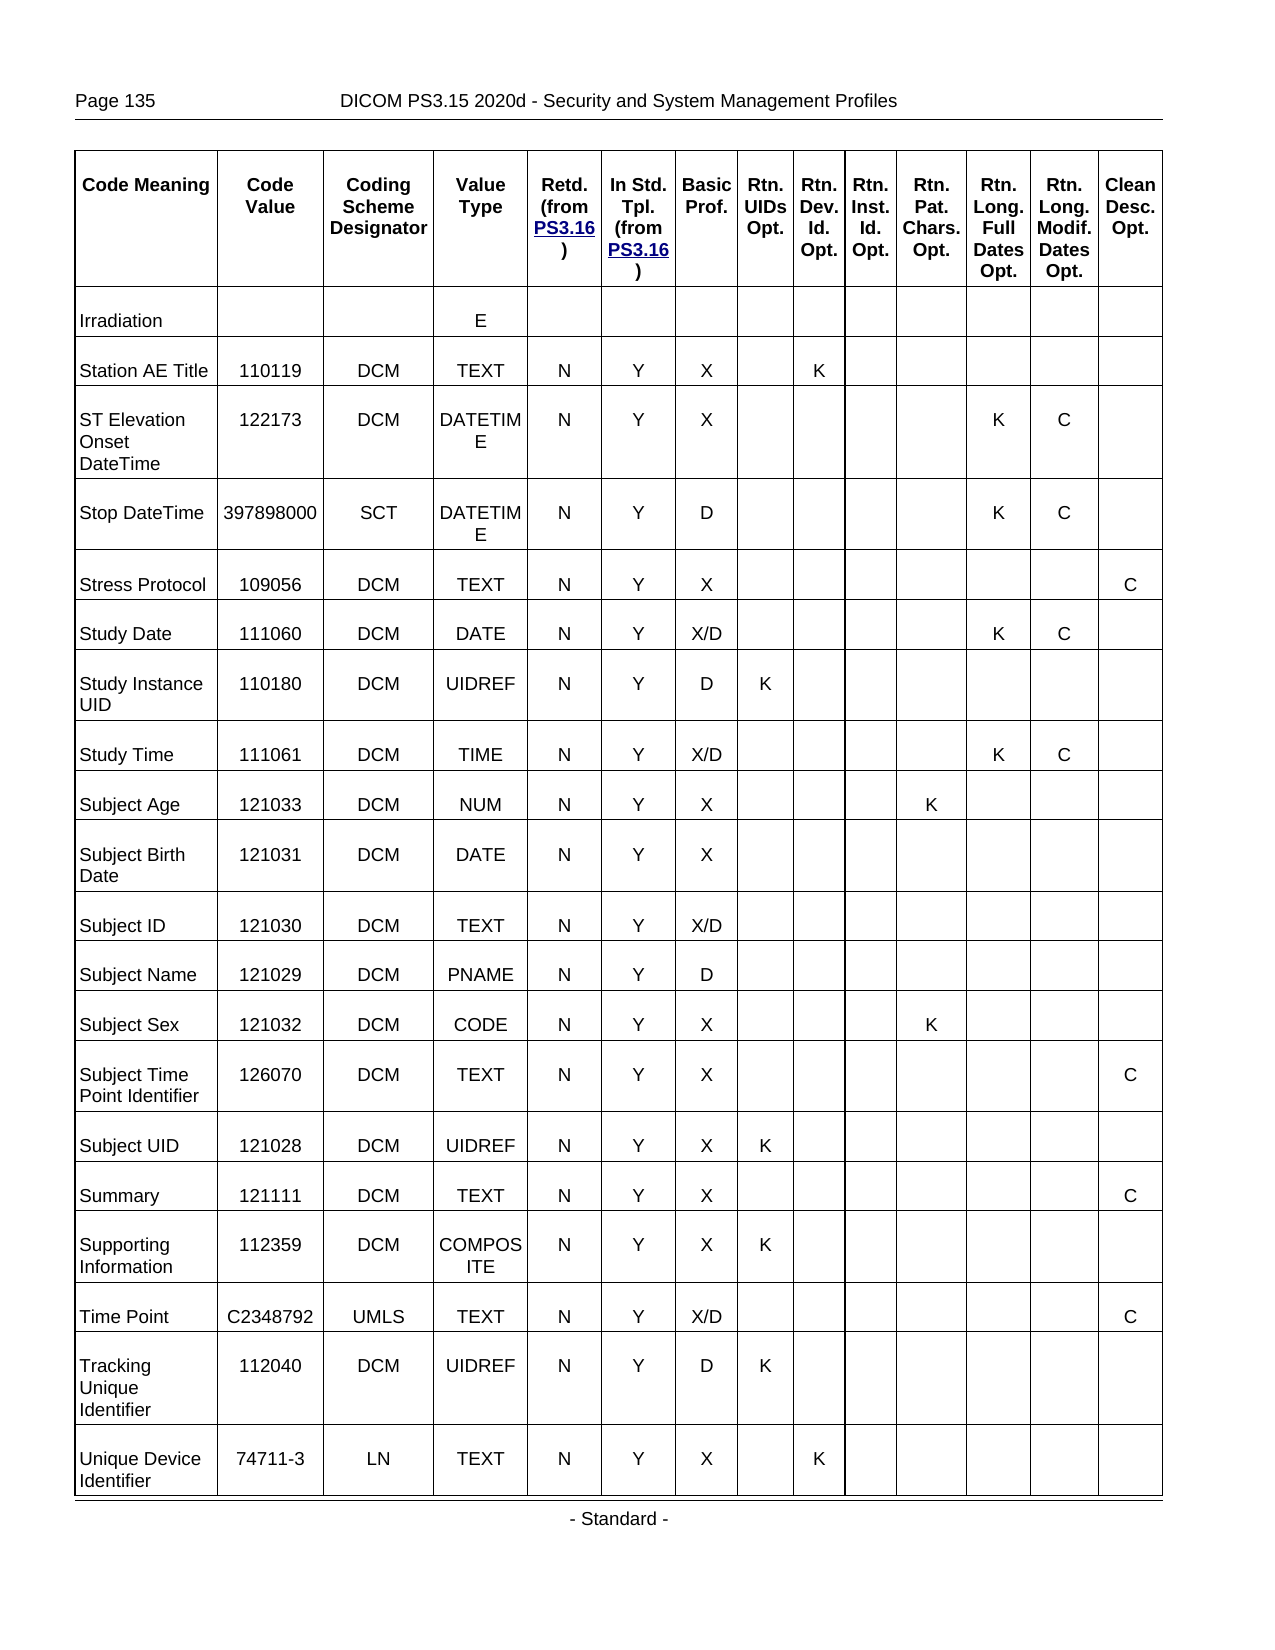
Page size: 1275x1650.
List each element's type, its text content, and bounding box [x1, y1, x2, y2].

table_header In Std. Tpl. (from PS3.16) [602, 151, 675, 286]
table_cell N [528, 1041, 601, 1111]
table_cell Y [602, 600, 675, 649]
table_cell Study Time [76, 721, 217, 770]
table_cell [1099, 600, 1162, 649]
table_cell [738, 386, 793, 478]
table_cell [794, 820, 844, 891]
table_cell [1099, 386, 1162, 478]
table_cell Y [602, 1425, 675, 1495]
table_cell N [528, 820, 601, 891]
table_cell [846, 650, 896, 720]
table_cell C [1099, 550, 1162, 599]
table_cell X [676, 1041, 737, 1111]
table_cell [1099, 941, 1162, 990]
table_cell [1031, 1041, 1098, 1111]
table_cell [846, 479, 896, 549]
table_cell DATE [434, 820, 527, 891]
table_cell [846, 1211, 896, 1282]
table_cell 122173 [218, 386, 323, 478]
table_cell [1099, 820, 1162, 891]
table_cell [897, 1162, 966, 1210]
table_cell 121028 [218, 1112, 323, 1161]
table_cell [967, 1041, 1030, 1111]
table_cell Y [602, 892, 675, 940]
table_cell [794, 386, 844, 478]
table_cell 126070 [218, 1041, 323, 1111]
table_cell Y [602, 1162, 675, 1210]
table_cell [1031, 550, 1098, 599]
table_cell [846, 721, 896, 770]
table_cell [846, 550, 896, 599]
table_cell C2348792 [218, 1283, 323, 1331]
table_cell DCM [324, 721, 433, 770]
table_cell [897, 287, 966, 336]
table_cell TEXT [434, 1425, 527, 1495]
table_cell [967, 1425, 1030, 1495]
table_cell [1031, 991, 1098, 1040]
table_cell Subject ID [76, 892, 217, 940]
table_cell PNAME [434, 941, 527, 990]
table_cell [1031, 771, 1098, 819]
table_cell [1031, 287, 1098, 336]
table_cell [846, 1425, 896, 1495]
table_cell [897, 1425, 966, 1495]
table_cell DCM [324, 386, 433, 478]
table_cell TIME [434, 721, 527, 770]
table_cell N [528, 771, 601, 819]
table_cell N [528, 386, 601, 478]
table_cell [846, 1332, 896, 1424]
table_cell [794, 1332, 844, 1424]
table_cell Stop DateTime [76, 479, 217, 549]
table_cell DCM [324, 1211, 433, 1282]
table_cell X/D [676, 892, 737, 940]
table_header Rtn. Long. Full Dates Opt. [967, 151, 1030, 286]
table_cell Unique Device Identifier [76, 1425, 217, 1495]
table_cell Time Point [76, 1283, 217, 1331]
table_cell 74711-3 [218, 1425, 323, 1495]
table_cell TEXT [434, 1283, 527, 1331]
table_cell TEXT [434, 892, 527, 940]
table_cell [967, 1162, 1030, 1210]
table_cell 121032 [218, 991, 323, 1040]
table_cell [794, 1112, 844, 1161]
table_cell DCM [324, 1162, 433, 1210]
table_cell CODE [434, 991, 527, 1040]
table_cell [897, 820, 966, 891]
table_cell Station AE Title [76, 337, 217, 385]
table_cell N [528, 1283, 601, 1331]
table_header Value Type [434, 151, 527, 286]
table_cell DCM [324, 820, 433, 891]
table_cell [967, 1283, 1030, 1331]
table_cell Subject Time Point Identifier [76, 1041, 217, 1111]
table_cell [794, 1211, 844, 1282]
table_cell [897, 337, 966, 385]
table_cell [1031, 941, 1098, 990]
table_cell [794, 892, 844, 940]
table_cell 397898000 [218, 479, 323, 549]
table_cell [1099, 771, 1162, 819]
table_header Rtn. Long. Modif. Dates Opt. [1031, 151, 1098, 286]
table_cell [1031, 1283, 1098, 1331]
table_cell K [738, 650, 793, 720]
table_cell K [794, 1425, 844, 1495]
table_cell [738, 479, 793, 549]
table_cell N [528, 1112, 601, 1161]
table_cell 111060 [218, 600, 323, 649]
table_cell [846, 1283, 896, 1331]
table_cell C [1099, 1041, 1162, 1111]
table_header Clean Desc. Opt. [1099, 151, 1162, 286]
table_cell UMLS [324, 1283, 433, 1331]
table_cell D [676, 650, 737, 720]
table_cell [897, 1332, 966, 1424]
table_cell [738, 721, 793, 770]
table_cell [794, 941, 844, 990]
table_header Coding Scheme Designator [324, 151, 433, 286]
table_cell [738, 600, 793, 649]
table_cell [846, 892, 896, 940]
table_cell [967, 337, 1030, 385]
table_cell Y [602, 1041, 675, 1111]
table_cell [967, 1112, 1030, 1161]
table_cell [1031, 650, 1098, 720]
table_cell DATETIME [434, 479, 527, 549]
table_cell DATE [434, 600, 527, 649]
table_cell X [676, 1211, 737, 1282]
table_cell 109056 [218, 550, 323, 599]
table_cell DCM [324, 1332, 433, 1424]
table_cell 112040 [218, 1332, 323, 1424]
table_cell [738, 287, 793, 336]
table_cell Y [602, 991, 675, 1040]
table_cell [897, 600, 966, 649]
table_cell [967, 1211, 1030, 1282]
table_cell Y [602, 771, 675, 819]
table_cell [1099, 1211, 1162, 1282]
table_cell [897, 1112, 966, 1161]
table_cell [967, 820, 1030, 891]
table_cell DATETIME [434, 386, 527, 478]
table_cell [846, 820, 896, 891]
table_cell [324, 287, 433, 336]
table_cell X/D [676, 600, 737, 649]
table_cell C [1031, 721, 1098, 770]
table_cell N [528, 1211, 601, 1282]
table_cell Y [602, 721, 675, 770]
table_cell [846, 991, 896, 1040]
table_cell DCM [324, 941, 433, 990]
table_cell X [676, 991, 737, 1040]
table_header Rtn. Dev. Id. Opt. [794, 151, 844, 286]
table_cell [1099, 479, 1162, 549]
table_cell C [1031, 386, 1098, 478]
table_header Retd. (from PS3.16) [528, 151, 601, 286]
table_cell [897, 892, 966, 940]
table_cell [738, 991, 793, 1040]
table_cell K [967, 386, 1030, 478]
table_cell [738, 337, 793, 385]
table_cell [738, 771, 793, 819]
table_cell [897, 721, 966, 770]
table_cell [1099, 650, 1162, 720]
table_cell [738, 1425, 793, 1495]
table_cell K [897, 771, 966, 819]
table_cell DCM [324, 650, 433, 720]
table_cell N [528, 479, 601, 549]
table_cell N [528, 1332, 601, 1424]
table_cell [794, 991, 844, 1040]
table_cell [897, 1041, 966, 1111]
table_cell ST Elevation Onset DateTime [76, 386, 217, 478]
table_cell [967, 991, 1030, 1040]
table_cell Subject Birth Date [76, 820, 217, 891]
table_cell [897, 550, 966, 599]
table_cell X/D [676, 1283, 737, 1331]
table_cell [1099, 337, 1162, 385]
table_cell [846, 771, 896, 819]
table_cell DCM [324, 1041, 433, 1111]
table_cell TEXT [434, 1041, 527, 1111]
table_cell [794, 771, 844, 819]
table_cell DCM [324, 550, 433, 599]
table_header Rtn. Inst. Id. Opt. [846, 151, 896, 286]
table_cell K [738, 1211, 793, 1282]
table_cell [738, 1162, 793, 1210]
table_cell DCM [324, 771, 433, 819]
table_cell Y [602, 386, 675, 478]
table_cell N [528, 941, 601, 990]
table_cell [738, 550, 793, 599]
table_cell [846, 337, 896, 385]
table_header Rtn. UIDs Opt. [738, 151, 793, 286]
table_cell UIDREF [434, 1112, 527, 1161]
table_cell [1099, 1425, 1162, 1495]
table_cell [528, 287, 601, 336]
table_cell K [738, 1332, 793, 1424]
table_cell [967, 1332, 1030, 1424]
table_cell N [528, 721, 601, 770]
table_cell [967, 287, 1030, 336]
table_cell 110119 [218, 337, 323, 385]
table_cell NUM [434, 771, 527, 819]
table_cell Irradiation [76, 287, 217, 336]
table_cell [794, 1162, 844, 1210]
table_cell 110180 [218, 650, 323, 720]
table_cell X [676, 337, 737, 385]
table_cell N [528, 650, 601, 720]
table_cell N [528, 892, 601, 940]
table_cell X [676, 1425, 737, 1495]
table_cell N [528, 1425, 601, 1495]
table_cell D [676, 479, 737, 549]
table_cell Supporting Information [76, 1211, 217, 1282]
table_cell N [528, 1162, 601, 1210]
table_cell K [738, 1112, 793, 1161]
table_cell DCM [324, 600, 433, 649]
table_header Code Value [218, 151, 323, 286]
table_cell Y [602, 479, 675, 549]
table_cell Subject Name [76, 941, 217, 990]
table_cell UIDREF [434, 650, 527, 720]
table_cell [1031, 1425, 1098, 1495]
table_cell E [434, 287, 527, 336]
table_cell [846, 600, 896, 649]
table_cell [897, 1211, 966, 1282]
table_cell Subject Sex [76, 991, 217, 1040]
table_cell X [676, 386, 737, 478]
table_cell [738, 820, 793, 891]
table_cell DCM [324, 337, 433, 385]
table_cell N [528, 550, 601, 599]
table_cell [897, 479, 966, 549]
table_cell Y [602, 1332, 675, 1424]
table_cell 121111 [218, 1162, 323, 1210]
table_cell N [528, 337, 601, 385]
table_cell [794, 650, 844, 720]
table_cell [676, 287, 737, 336]
table_cell 121033 [218, 771, 323, 819]
table_cell [1099, 721, 1162, 770]
table_cell [602, 287, 675, 336]
table_cell D [676, 1332, 737, 1424]
table_cell [1031, 1162, 1098, 1210]
table_cell K [897, 991, 966, 1040]
table_header Basic Prof. [676, 151, 737, 286]
table_cell C [1099, 1162, 1162, 1210]
table_cell [738, 1041, 793, 1111]
table_cell [794, 600, 844, 649]
table_cell N [528, 600, 601, 649]
table_cell N [528, 991, 601, 1040]
table_cell [897, 386, 966, 478]
table_cell [738, 1283, 793, 1331]
table_cell [738, 941, 793, 990]
table_cell D [676, 941, 737, 990]
table_cell C [1031, 479, 1098, 549]
table_cell Y [602, 1112, 675, 1161]
table_cell K [967, 479, 1030, 549]
table_cell [218, 287, 323, 336]
table_cell [794, 287, 844, 336]
table_cell TEXT [434, 550, 527, 599]
table_cell X [676, 771, 737, 819]
table_cell Study Date [76, 600, 217, 649]
table_cell [1031, 1211, 1098, 1282]
table_cell [897, 941, 966, 990]
table_cell Y [602, 941, 675, 990]
table_cell [897, 1283, 966, 1331]
table_cell [1099, 1112, 1162, 1161]
table_cell [846, 941, 896, 990]
table_cell 121031 [218, 820, 323, 891]
table_cell K [967, 600, 1030, 649]
table_cell X [676, 1162, 737, 1210]
table_cell [967, 941, 1030, 990]
table_cell [967, 892, 1030, 940]
table_cell [967, 650, 1030, 720]
table_cell [1099, 1332, 1162, 1424]
table_cell [967, 550, 1030, 599]
table_cell TEXT [434, 337, 527, 385]
table_cell [846, 287, 896, 336]
table_cell TEXT [434, 1162, 527, 1210]
table_cell [794, 1283, 844, 1331]
table_cell 112359 [218, 1211, 323, 1282]
table_cell Subject UID [76, 1112, 217, 1161]
table_cell C [1031, 600, 1098, 649]
table_cell [1031, 892, 1098, 940]
table_cell [794, 479, 844, 549]
table_cell DCM [324, 892, 433, 940]
table_cell Subject Age [76, 771, 217, 819]
table_cell Y [602, 337, 675, 385]
table_cell [967, 771, 1030, 819]
table_header Rtn. Pat. Chars. Opt. [897, 151, 966, 286]
table_cell [1031, 1112, 1098, 1161]
table_cell X [676, 550, 737, 599]
table_cell Study Instance UID [76, 650, 217, 720]
table_cell K [967, 721, 1030, 770]
table_cell [794, 721, 844, 770]
table_cell COMPOSITE [434, 1211, 527, 1282]
table_cell [794, 1041, 844, 1111]
table_cell Y [602, 1211, 675, 1282]
table_cell Summary [76, 1162, 217, 1210]
table_cell Tracking Unique Identifier [76, 1332, 217, 1424]
table_cell Y [602, 550, 675, 599]
table_cell Y [602, 820, 675, 891]
table_cell [846, 1112, 896, 1161]
table_cell UIDREF [434, 1332, 527, 1424]
table_cell Y [602, 1283, 675, 1331]
table_header Code Meaning [76, 151, 217, 286]
table_cell DCM [324, 1112, 433, 1161]
table_cell SCT [324, 479, 433, 549]
table_cell [1099, 991, 1162, 1040]
table_cell LN [324, 1425, 433, 1495]
table_cell [794, 550, 844, 599]
table_cell Stress Protocol [76, 550, 217, 599]
table_cell 111061 [218, 721, 323, 770]
table_cell [1031, 820, 1098, 891]
table_cell [846, 386, 896, 478]
table_cell Y [602, 650, 675, 720]
table_cell DCM [324, 991, 433, 1040]
table_cell [1099, 892, 1162, 940]
table_cell [1031, 337, 1098, 385]
table_cell X [676, 820, 737, 891]
table_cell [897, 650, 966, 720]
table_cell K [794, 337, 844, 385]
table_cell X [676, 1112, 737, 1161]
table_cell 121030 [218, 892, 323, 940]
table_cell [846, 1162, 896, 1210]
table_cell X/D [676, 721, 737, 770]
table_cell [846, 1041, 896, 1111]
table_cell 121029 [218, 941, 323, 990]
table_cell [1031, 1332, 1098, 1424]
table_cell C [1099, 1283, 1162, 1331]
table_cell [738, 892, 793, 940]
table_cell [1099, 287, 1162, 336]
